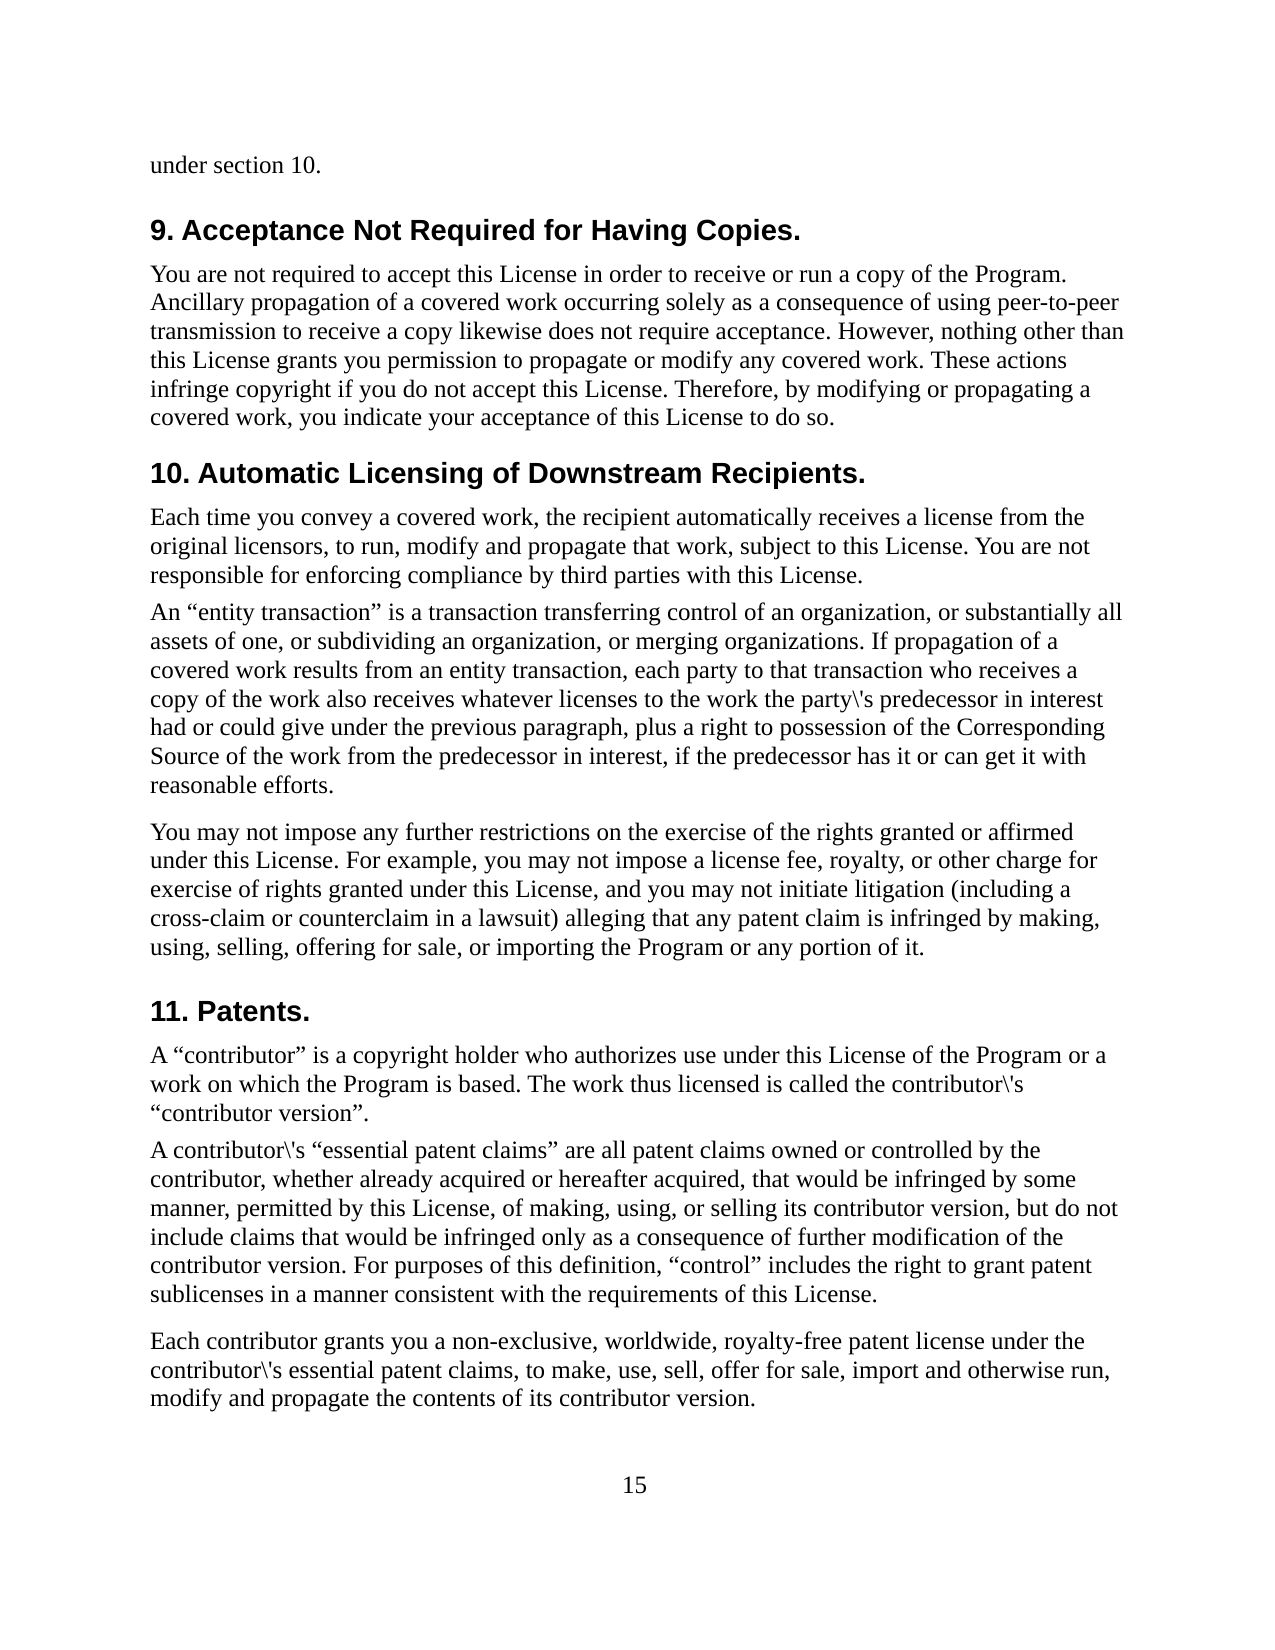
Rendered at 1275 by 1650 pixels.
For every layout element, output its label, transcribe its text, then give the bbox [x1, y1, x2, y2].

subtitle 11. Patents. [150, 994, 1125, 1028]
subtitle 10. Automatic Licensing of Downstream Recipients. [150, 456, 1125, 490]
text Each time you convey a covered work, the recipient automatically receives a license from the original licensors, to run, modify and propagate that work, subject to this License. You are not responsible for enforcing compliance by third parties with this License. [150, 502, 1125, 588]
text A “contributor” is a copyright holder who authorizes use under this License of the Program or a work on which the Program is based. The work thus licensed is called the contributor\'s “contributor version”. [150, 1040, 1125, 1127]
text Each contributor grants you a non-exclusive, worldwide, royalty-free patent license under the contributor\'s essential patent claims, to make, use, sell, offer for sale, import and otherwise run, modify and propagate the contents of its contributor version. [150, 1326, 1125, 1412]
text A contributor\'s “essential patent claims” are all patent claims owned or controlled by the contributor, whether already acquired or hereafter acquired, that would be infringed by some manner, permitted by this License, of making, using, or selling its contributor version, but do not include claims that would be infringed only as a consequence of further modification of the contributor version. For purposes of this definition, “control” includes the right to grant patent sublicenses in a manner consistent with the requirements of this License. [150, 1136, 1125, 1308]
text You may not impose any further restrictions on the exercise of the rights granted or affirmed under this License. For example, you may not impose a license fee, royalty, or other charge for exercise of rights granted under this License, and you may not initiate litigation (including a cross-claim or counterclaim in a lawsuit) alleging that any patent claim is infringed by making, using, selling, offering for sale, or importing the Program or any portion of it. [150, 817, 1125, 960]
text You are not required to accept this License in order to receive or run a copy of the Program. Ancillary propagation of a covered work occurring solely as a consequence of using peer-to-peer transmission to receive a copy likewise does not require acceptance. However, nothing other than this License grants you permission to propagate or modify any covered work. These actions infringe copyright if you do not accept this License. Therefore, by modifying or propagating a covered work, you indicate your acceptance of this License to do so. [150, 259, 1125, 431]
subtitle 9. Acceptance Not Required for Having Copies. [150, 213, 1125, 246]
text An “entity transaction” is a transaction transferring control of an organization, or substantially all assets of one, or subdividing an organization, or merging organizations. If propagation of a covered work results from an entity transaction, each party to that transaction who receives a copy of the work also receives whatever licenses to the work the party\'s predecessor in interest had or could give under the previous paragraph, plus a right to possession of the Corresponding Source of the work from the predecessor in interest, if the predecessor has it or can get it with reasonable efforts. [150, 597, 1125, 799]
text under section 10. [150, 150, 1125, 179]
